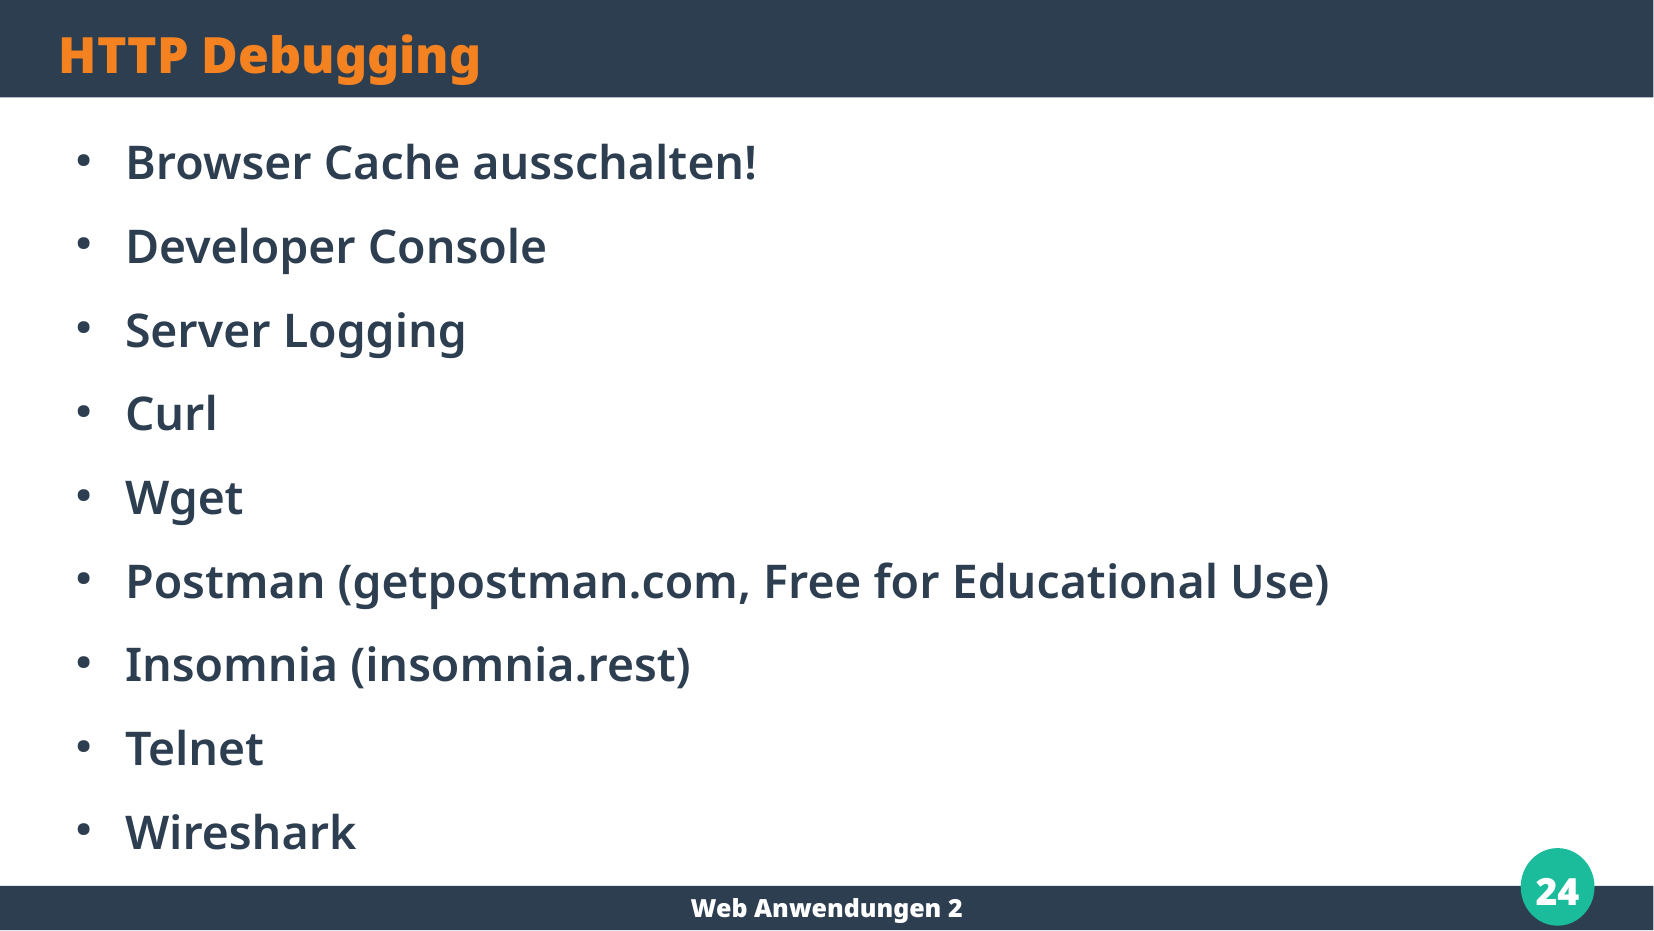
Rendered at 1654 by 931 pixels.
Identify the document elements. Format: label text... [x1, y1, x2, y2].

list Browser Cache ausschalten! Developer Console Server Logging Curl Wget Postman (getpostman.com, Free for Educational Use) Insomnia (insomnia.rest) Telnet Wireshark [59, 129, 1595, 864]
title HTTP Debugging [59, 8, 1595, 89]
